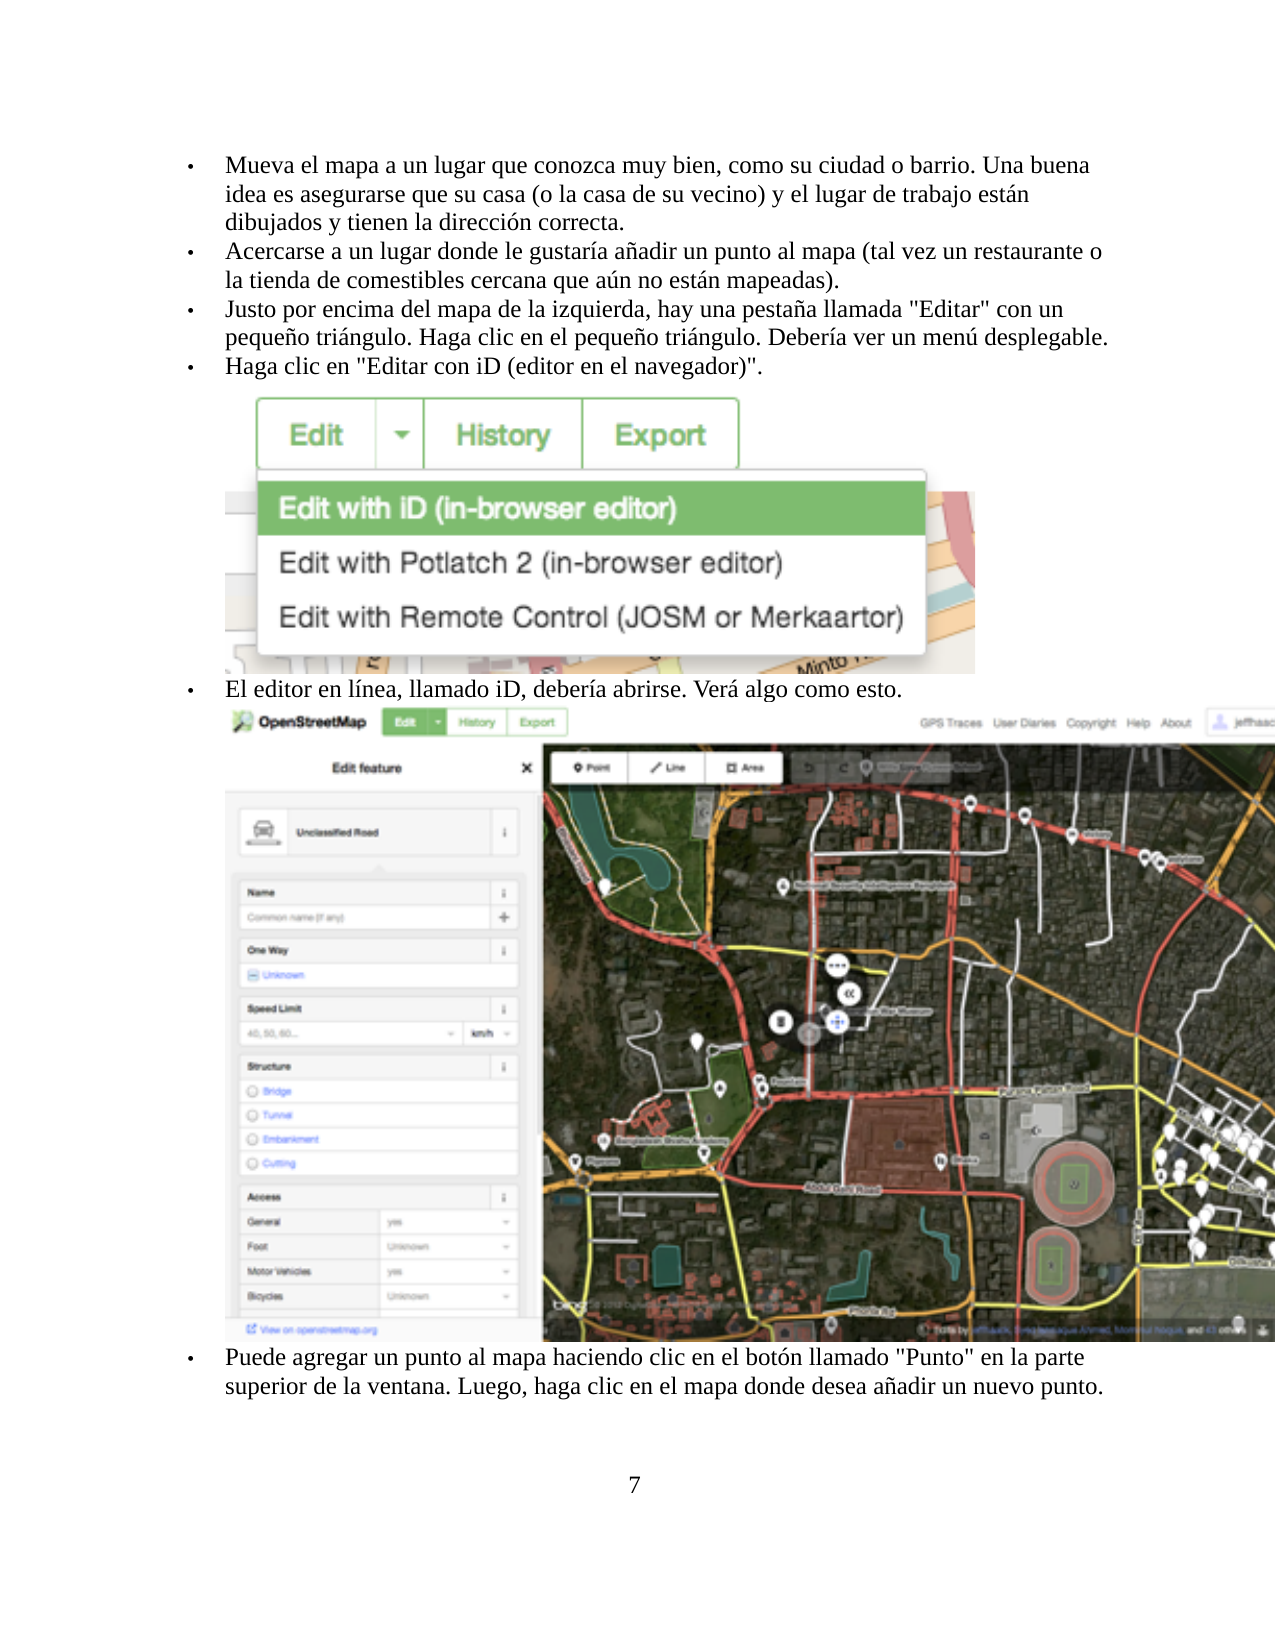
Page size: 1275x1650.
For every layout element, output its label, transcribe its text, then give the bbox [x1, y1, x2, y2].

list El editor en línea, llamado iD, debería abrirse. Verá algo como esto. [187, 674, 1125, 702]
list Justo por encima del mapa de la izquierda, hay una pestaña llamada "Editar" con un pequeño triángulo. Haga clic en el pequeño triángulo. Debería ver un menú desplegable. [187, 294, 1125, 351]
picture [225, 380, 976, 674]
list Haga clic en "Editar con iD (editor en el navegador)". [187, 351, 1125, 380]
list Puede agregar un punto al mapa haciendo clic en el botón llamado "Punto" en la parte superior de la ventana. Luego, haga clic en el mapa donde desea añadir un nuevo punto. [187, 1342, 1125, 1399]
list Acercarse a un lugar donde le gustaría añadir un punto al mapa (tal vez un restaurante o la tienda de comestibles cercana que aún no están mapeadas). [187, 236, 1125, 294]
list Mueva el mapa a un lugar que conozca muy bien, como su ciudad o barrio. Una buena idea es asegurarse que su casa (o la casa de su vecino) y el lugar de trabajo están dibujados y tienen la dirección correcta. [187, 150, 1125, 236]
picture [225, 702, 1275, 1342]
